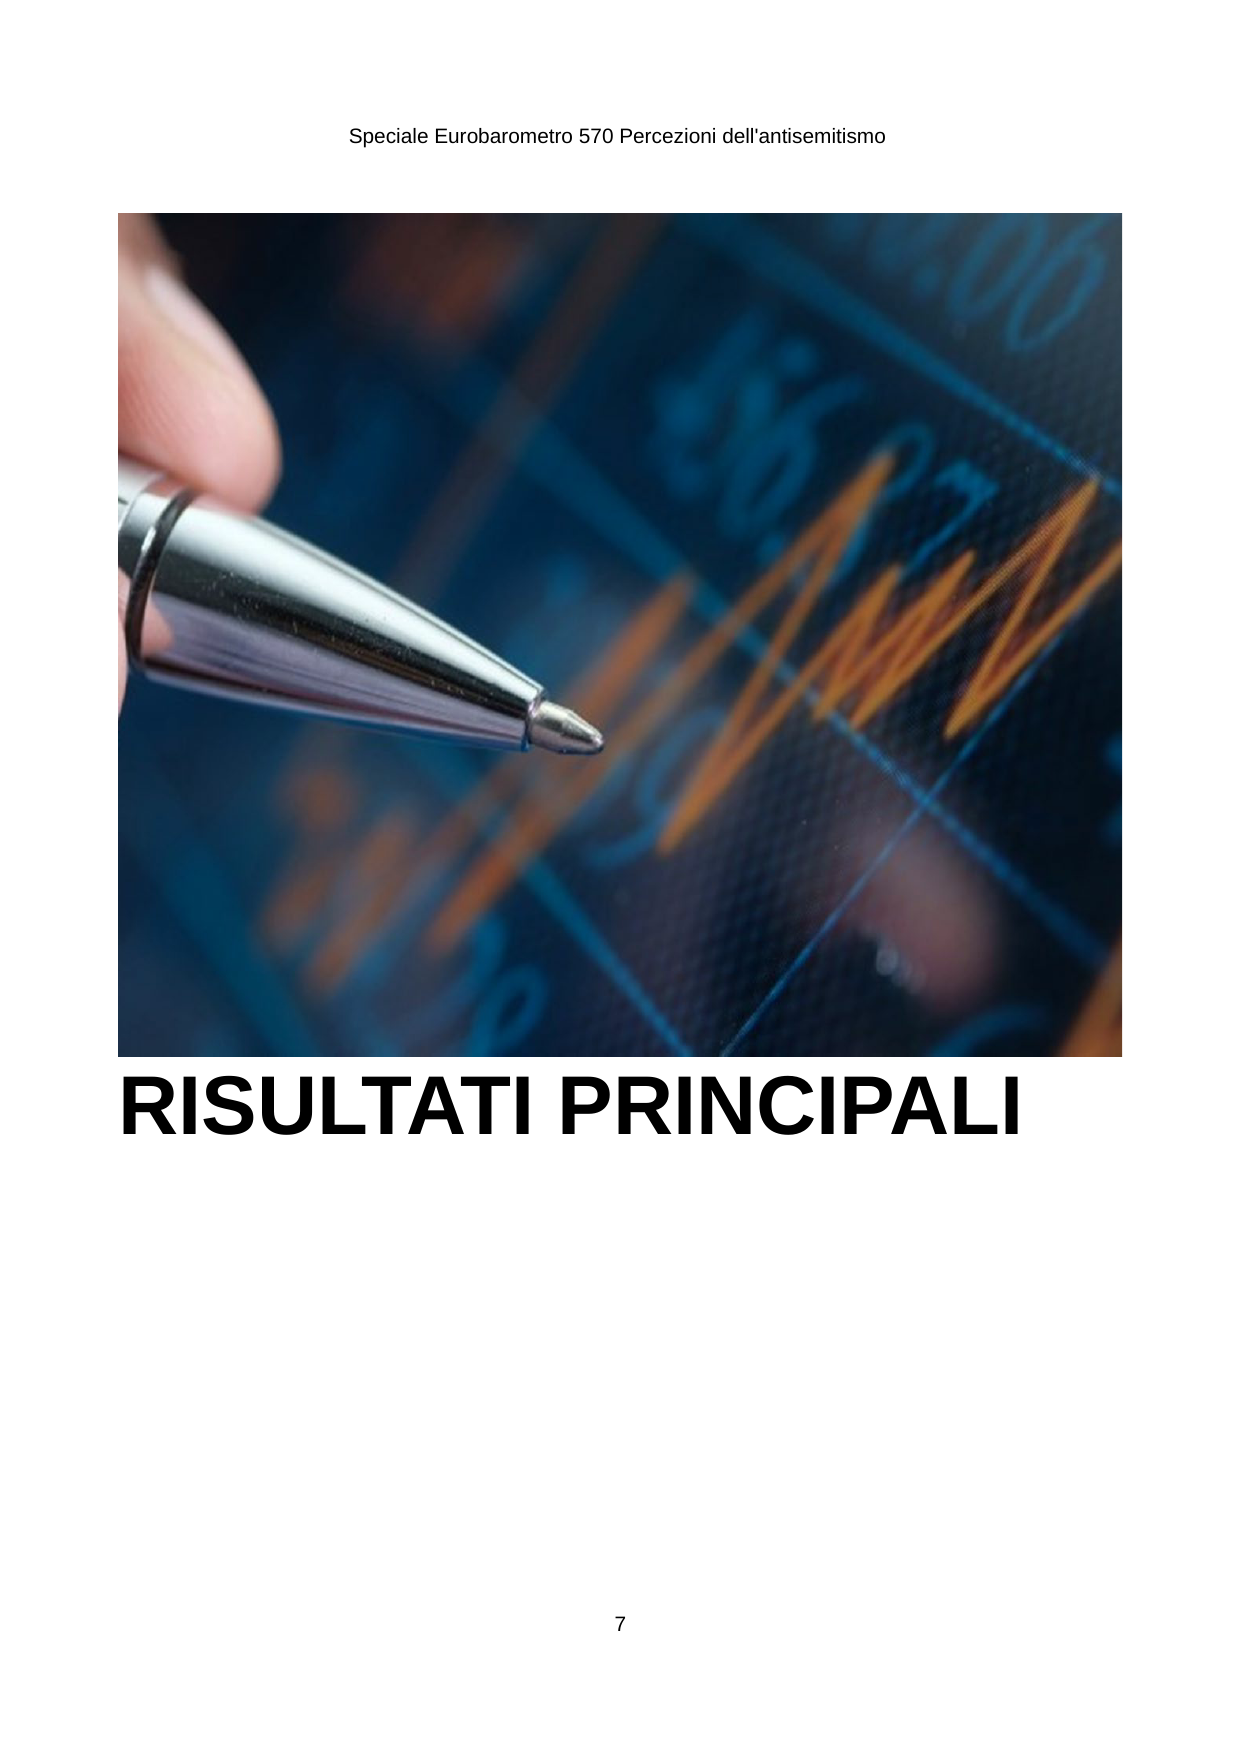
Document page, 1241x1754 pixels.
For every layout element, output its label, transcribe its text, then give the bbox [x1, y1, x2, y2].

picture [220, 959, 244, 970]
subtitle RISULTATI PRINCIPALI [118, 1057, 1122, 1152]
picture [118, 213, 1123, 1057]
